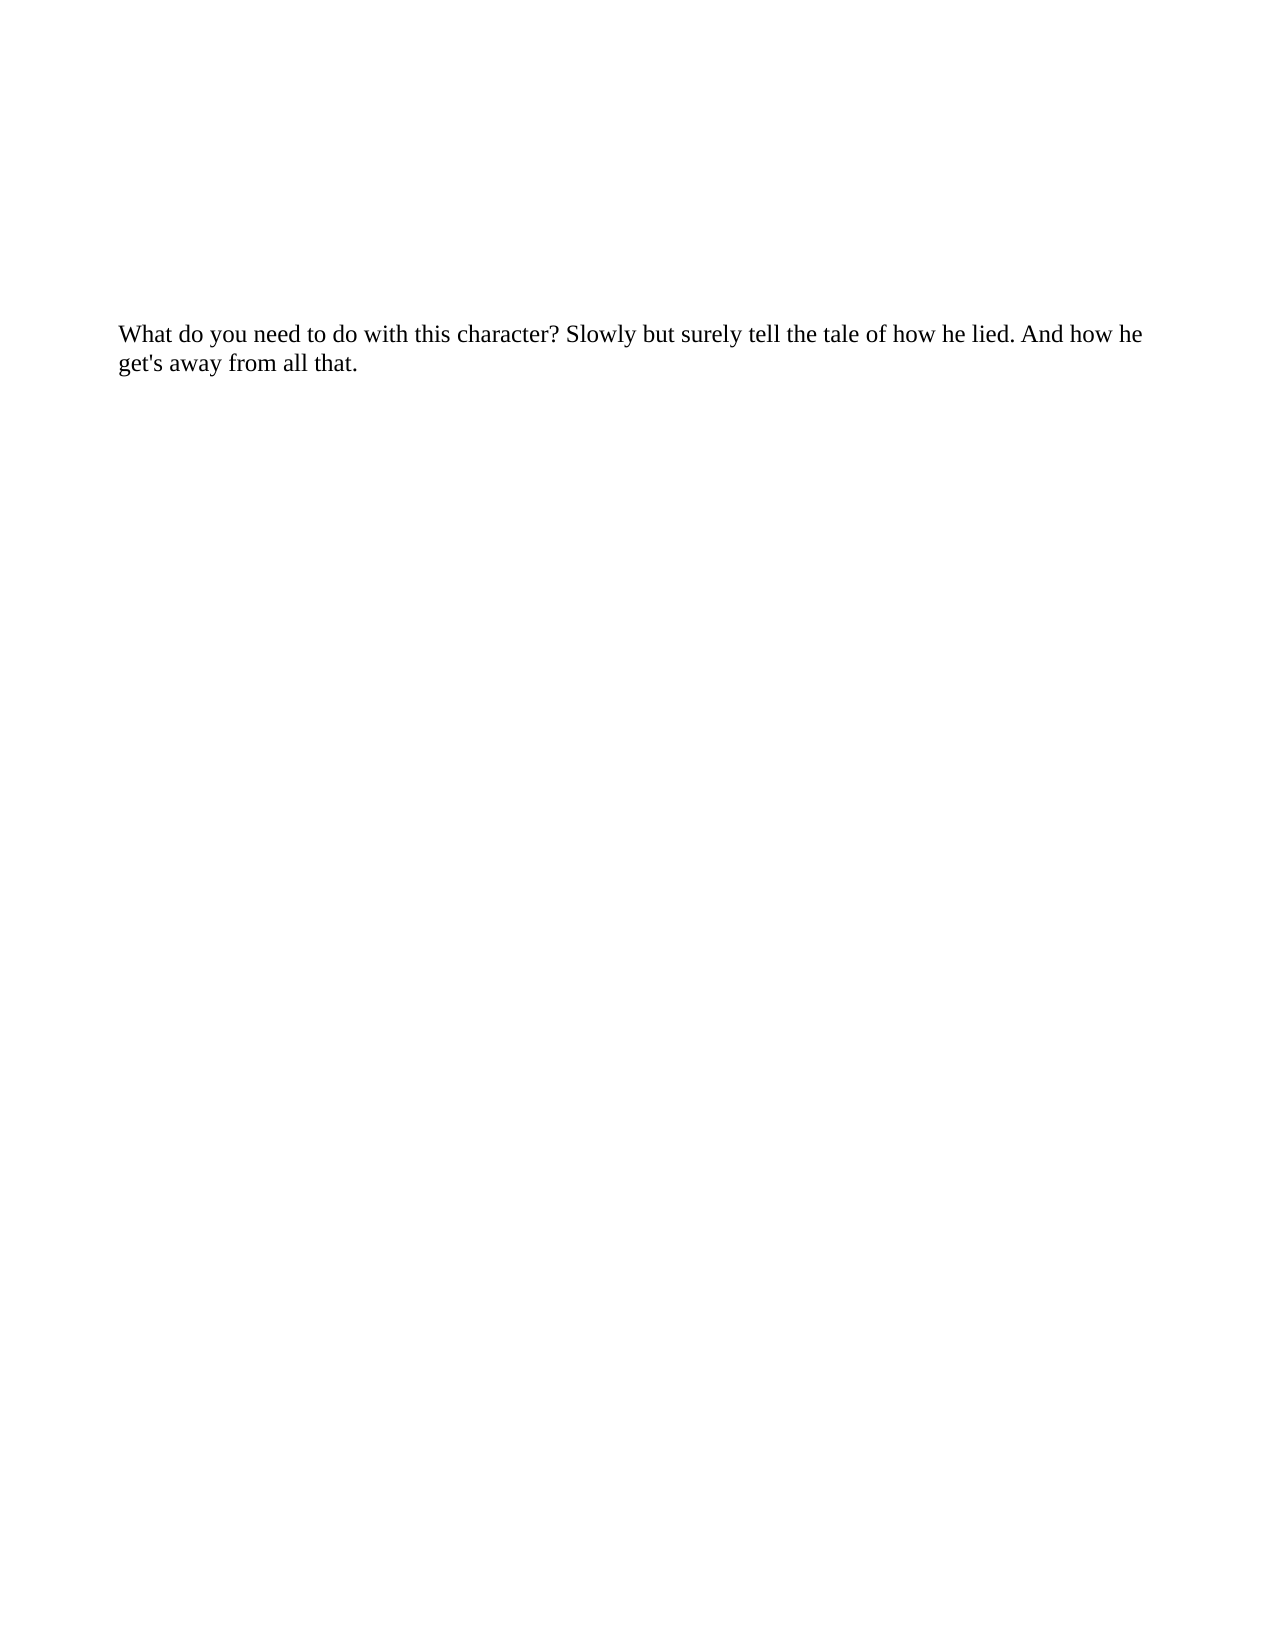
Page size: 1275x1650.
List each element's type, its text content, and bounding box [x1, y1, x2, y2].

text What do you need to do with this character? Slowly but surely tell the tale of how he lied. And how he get's away from all that. [118, 291, 1157, 377]
